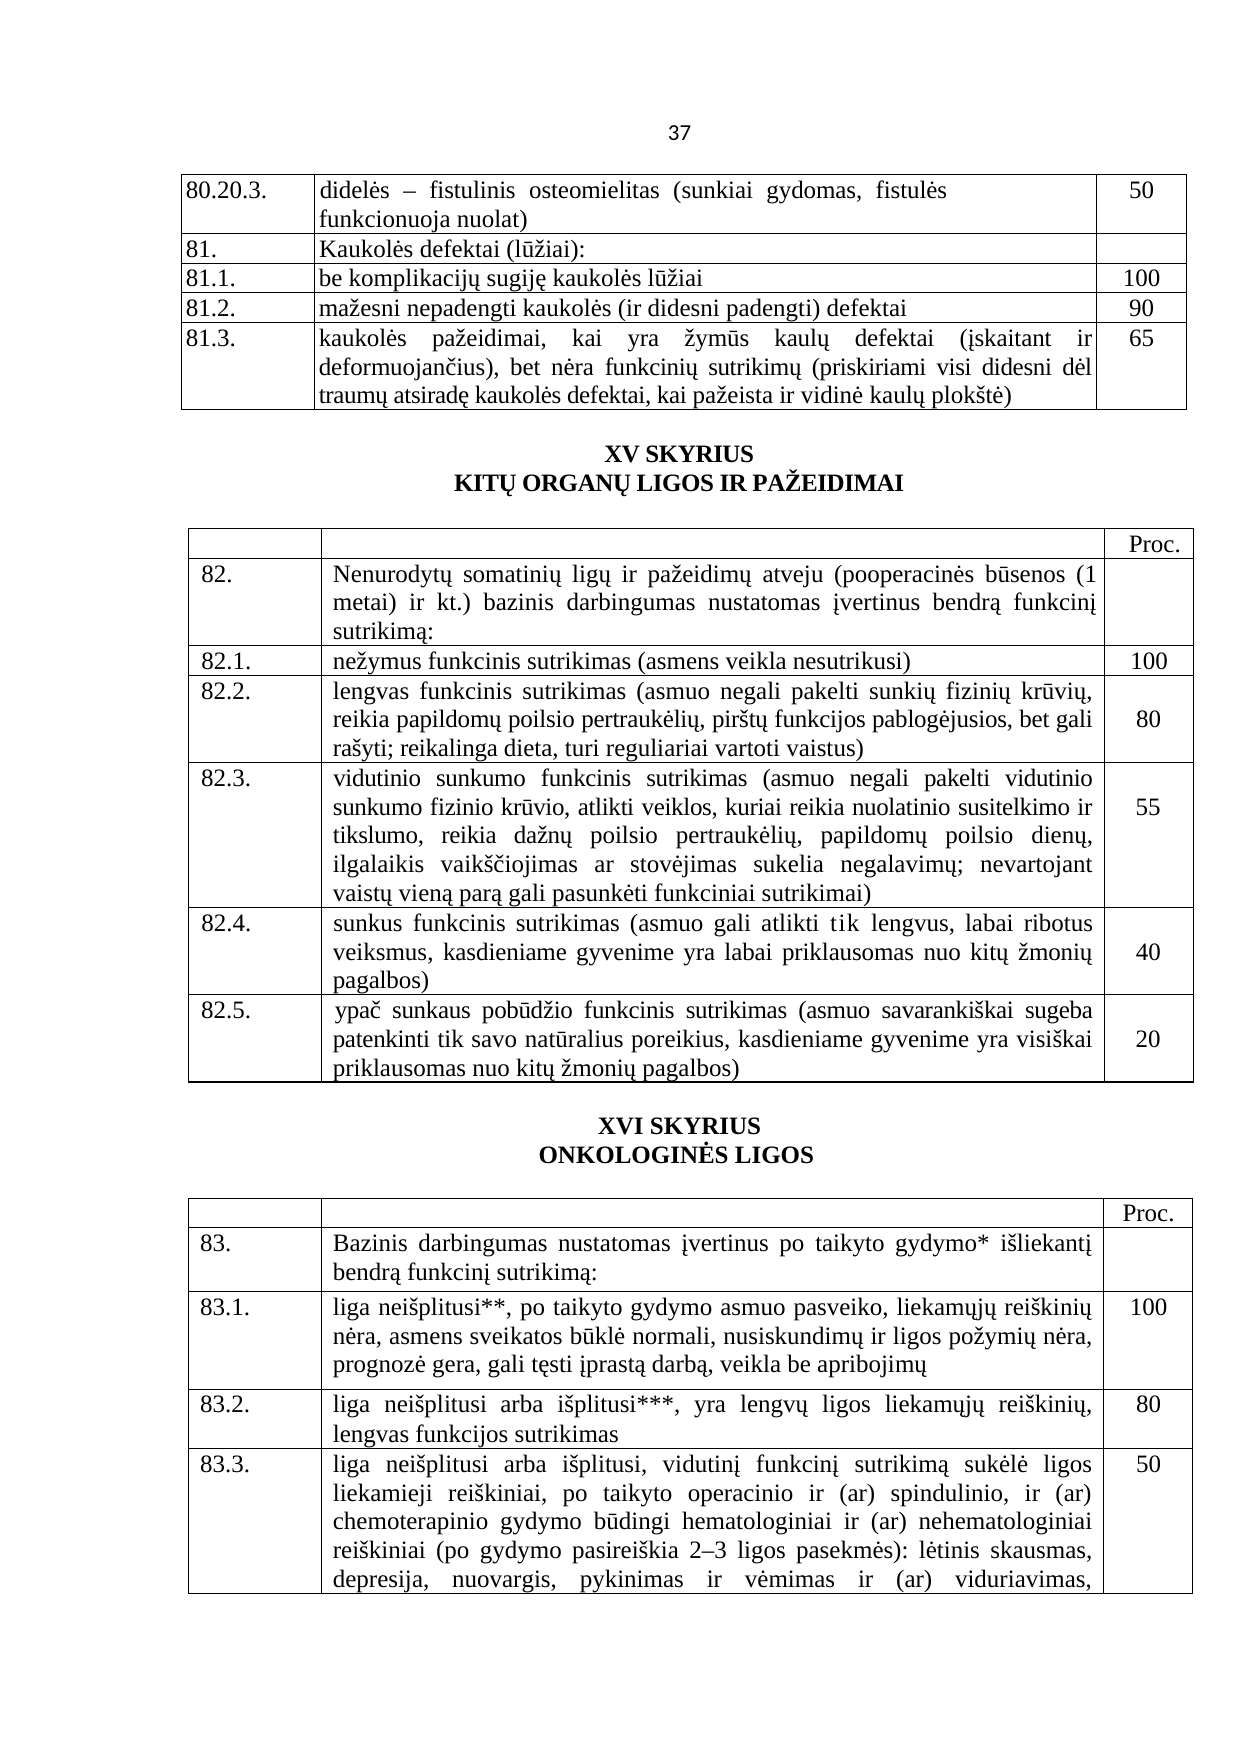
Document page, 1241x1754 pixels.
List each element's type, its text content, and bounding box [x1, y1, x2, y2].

table_header Proc. [1104, 1199, 1192, 1227]
text KITŲ ORGANŲ LIGOS IR PAŽEIDIMAI [177, 468, 1181, 497]
table_cell nežymus funkcinis sutrikimas (asmens veikla nesutrikusi) [322, 646, 1104, 675]
table_header [322, 1199, 1103, 1227]
table_header [322, 529, 1104, 558]
table_cell ypač sunkaus pobūdžio funkcinis sutrikimas (asmuo savarankiškai sugeba patenkinti tik savo natūralius poreikius, kasdieniame gyvenime yra visiškai priklausomas nuo kitų žmonių pagalbos) [322, 995, 1104, 1081]
table_cell 81. [182, 234, 314, 262]
table_header [189, 529, 321, 558]
table_cell vidutinio sunkumo funkcinis sutrikimas (asmuo negali pakelti vidutinio sunkumo fizinio krūvio, atlikti veiklos, kuriai reikia nuolatinio susitelkimo ir tikslumo, reikia dažnų poilsio pertraukėlių, papildomų poilsio dienų, ilgalaikis vaikščiojimas ar stovėjimas sukelia negalavimų; nevartojant vaistų vieną parą gali pasunkėti funkciniai sutrikimai) [322, 763, 1104, 907]
text XVI SKYRIUS [177, 1111, 1181, 1140]
table_cell 82.2. [189, 676, 321, 762]
table_cell 20 [1105, 995, 1193, 1081]
table_cell 50 [1097, 175, 1186, 233]
table_cell 82.3. [189, 763, 321, 907]
table_cell 50 [1104, 1449, 1192, 1593]
table_cell 40 [1105, 908, 1193, 994]
table_cell 83.1. [189, 1292, 321, 1388]
table_cell be komplikacijų sugiję kaukolės lūžiai [315, 264, 1096, 292]
table_header Proc. [1105, 529, 1193, 558]
table_cell 80.20.3. [182, 175, 314, 233]
table_cell 100 [1104, 1292, 1192, 1388]
table_cell liga neišplitusi arba išplitusi***, yra lengvų ligos liekamųjų reiškinių, lengvas funkcijos sutrikimas [322, 1390, 1103, 1448]
table_cell 83.2. [189, 1390, 321, 1448]
table_cell kaukolės pažeidimai, kai yra žymūs kaulų defektai (įskaitant ir deformuojančius), bet nėra funkcinių sutrikimų (priskiriami visi didesni dėl traumų atsiradę kaukolės defektai, kai pažeista ir vidinė kaulų plokštė) [315, 323, 1096, 409]
table_cell liga neišplitusi arba išplitusi, vidutinį funkcinį sutrikimą sukėlė ligos liekamieji reiškiniai, po taikyto operacinio ir (ar) spindulinio, ir (ar) chemoterapinio gydymo būdingi hematologiniai ir (ar) nehematologiniai reiškiniai (po gydymo pasireiškia 2–3 ligos pasekmės): lėtinis skausmas, depresija, nuovargis, pykinimas ir vėmimas ir (ar) viduriavimas, [322, 1449, 1103, 1593]
table_cell [1104, 1228, 1192, 1291]
table_cell 90 [1097, 293, 1186, 322]
table_cell 83. [189, 1228, 321, 1291]
table_cell 81.2. [182, 293, 314, 322]
table_cell 100 [1097, 264, 1186, 292]
table_cell 82.5. [189, 995, 321, 1081]
table_cell [1097, 234, 1186, 262]
table_header [189, 1199, 321, 1227]
text XV SKYRIUS [177, 439, 1181, 468]
text ONKOLOGINĖS LIGOS [177, 1140, 1181, 1169]
table_cell didelės – fistulinis osteomielitas (sunkiai gydomas, fistulės funkcionuoja nuolat) [315, 175, 1096, 233]
table_cell 82. [189, 559, 321, 645]
table_cell 82.1. [189, 646, 321, 675]
table_cell 81.3. [182, 323, 314, 409]
table_cell 80 [1104, 1390, 1192, 1448]
table_cell [1105, 559, 1193, 645]
table_cell liga neišplitusi**, po taikyto gydymo asmuo pasveiko, liekamųjų reiškinių nėra, asmens sveikatos būklė normali, nusiskundimų ir ligos požymių nėra, prognozė gera, gali tęsti įprastą darbą, veikla be apribojimų [322, 1292, 1103, 1388]
table_cell lengvas funkcinis sutrikimas (asmuo negali pakelti sunkių fizinių krūvių, reikia papildomų poilsio pertraukėlių, pirštų funkcijos pablogėjusios, bet gali rašyti; reikalinga dieta, turi reguliariai vartoti vaistus) [322, 676, 1104, 762]
table_cell sunkus funkcinis sutrikimas (asmuo gali atlikti tik lengvus, labai ribotus veiksmus, kasdieniame gyvenime yra labai priklausomas nuo kitų žmonių pagalbos) [322, 908, 1104, 994]
table_cell 82.4. [189, 908, 321, 994]
table_cell Kaukolės defektai (lūžiai): [315, 234, 1096, 262]
table_cell 65 [1097, 323, 1186, 409]
table_cell 81.1. [182, 264, 314, 292]
table_cell 55 [1105, 763, 1193, 907]
table_cell mažesni nepadengti kaukolės (ir didesni padengti) defektai [315, 293, 1096, 322]
table_cell Bazinis darbingumas nustatomas įvertinus po taikyto gydymo* išliekantį bendrą funkcinį sutrikimą: [322, 1228, 1103, 1291]
table_cell 100 [1105, 646, 1193, 675]
table_cell Nenurodytų somatinių ligų ir pažeidimų atveju (pooperacinės būsenos (1 metai) ir kt.) bazinis darbingumas nustatomas įvertinus bendrą funkcinį sutrikimą: [322, 559, 1104, 645]
table_cell 83.3. [189, 1449, 321, 1593]
table_cell 80 [1105, 676, 1193, 762]
